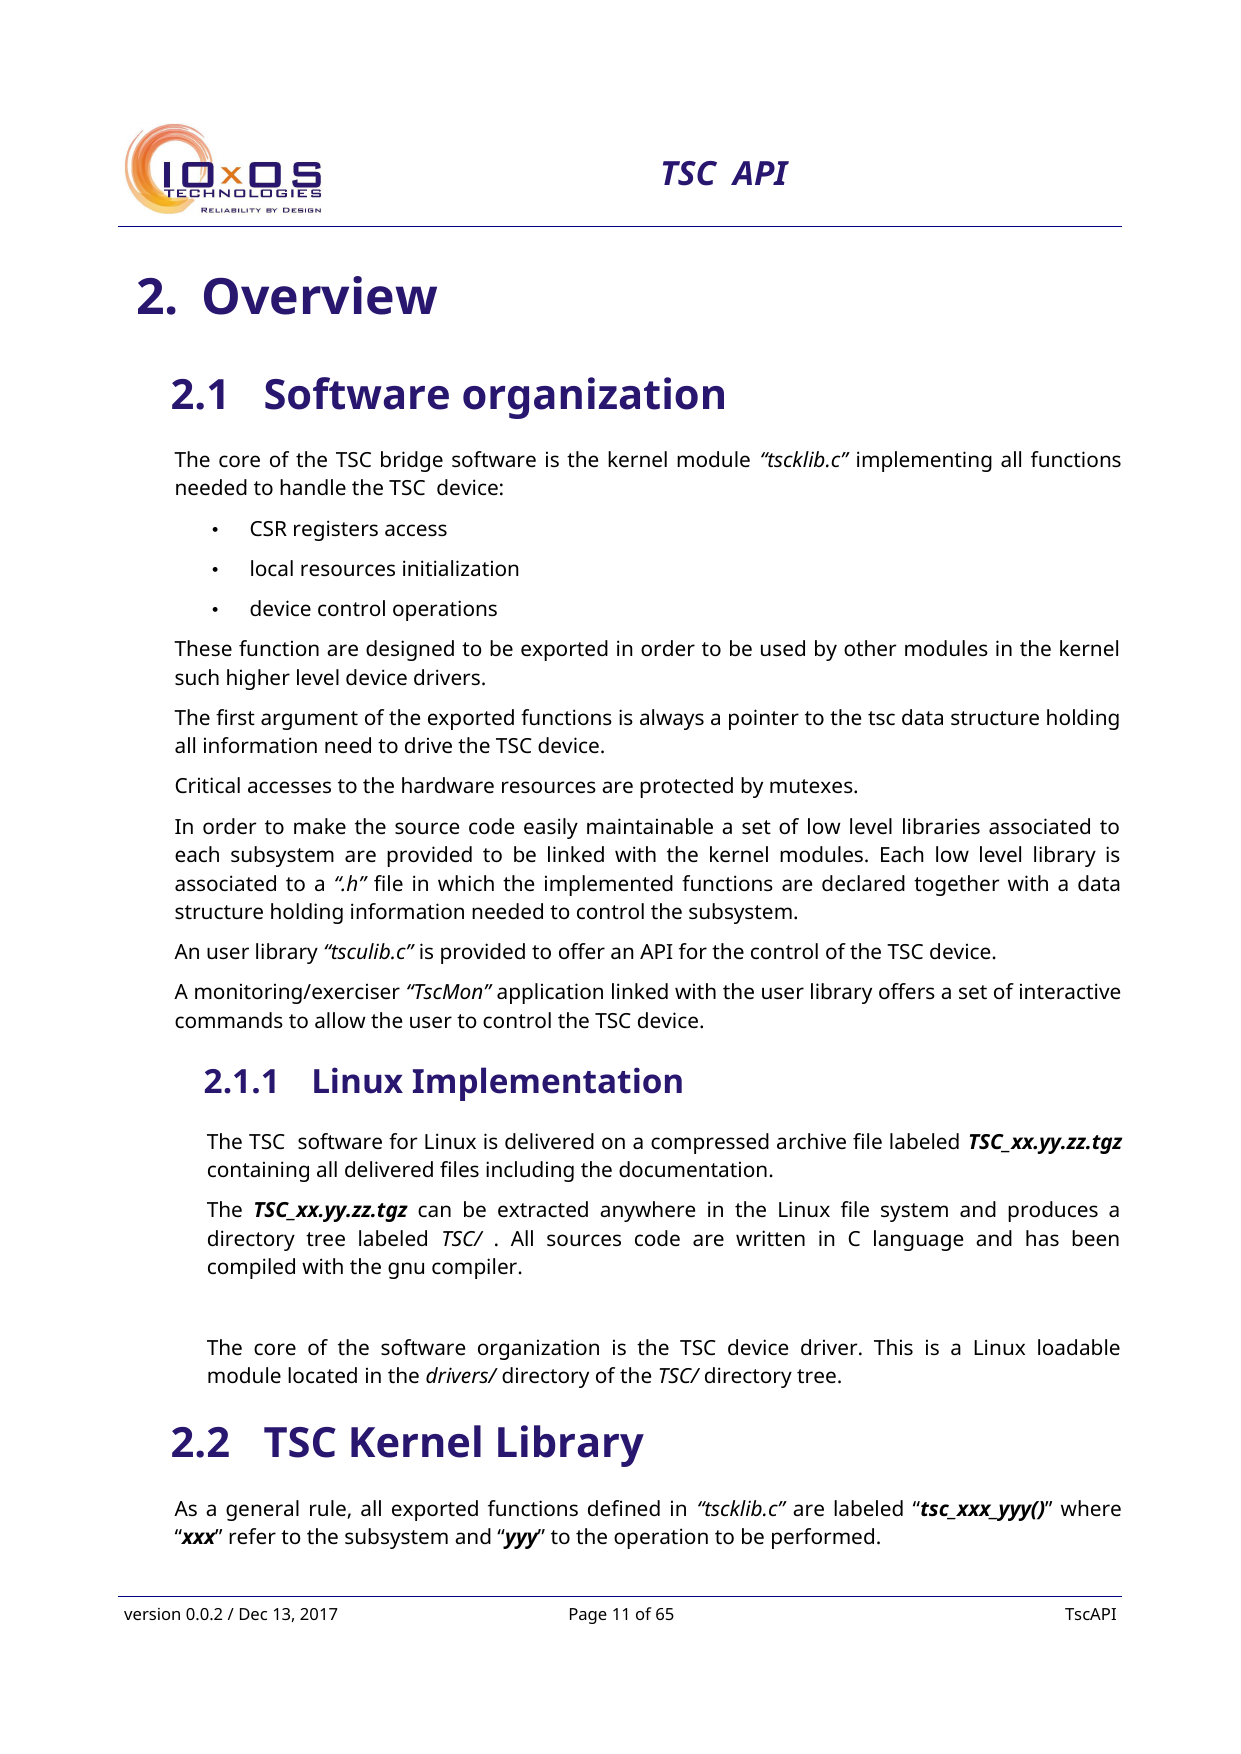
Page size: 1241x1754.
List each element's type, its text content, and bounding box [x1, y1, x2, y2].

list local resources initialization [212, 554, 1122, 582]
text Critical accesses to the hardware resources are protected by mutexes. [174, 772, 1122, 800]
subtitle Linux Implementation [195, 1058, 1122, 1103]
text The TSC software for Linux is delivered on a compressed archive file labeled TSC_xx.yy.zz.tgz containing all delivered files including the documentation. [207, 1127, 1122, 1184]
text The core of the software organization is the TSC device driver. This is a Linux loadable module located in the drivers/ directory of the TSC/ directory tree. [207, 1333, 1122, 1390]
text An user library “tsculib.c” is provided to offer an API for the control of the TSC device. [174, 937, 1122, 966]
subtitle Overview [136, 261, 1122, 329]
text The first argument of the exported functions is always a pointer to the tsc data structure holding all information need to drive the TSC device. [174, 703, 1122, 760]
text A monitoring/exerciser “TscMon” application linked with the user library offers a set of interactive commands to allow the user to control the TSC device. [174, 977, 1122, 1034]
subtitle Software organization [159, 364, 1122, 421]
text In order to make the source code easily maintainable a set of low level libraries associated to each subsystem are provided to be linked with the kernel modules. Each low level library is associated to a “.h” file in which the implemented functions are declared together with a data structure holding information needed to control the subsystem. [174, 812, 1122, 926]
text These function are designed to be exported in order to be used by other modules in the kernel such higher level device drivers. [174, 634, 1122, 691]
subtitle TSC Kernel Library [159, 1413, 1122, 1470]
list device control operations [212, 594, 1122, 622]
picture [123, 123, 323, 217]
text As a general rule, all exported functions defined in “tscklib.c” are labeled “tsc_xxx_yyy()” where “xxx” refer to the subsystem and “yyy” to the operation to be performed. [174, 1494, 1122, 1551]
text The core of the TSC bridge software is the kernel module “tscklib.c” implementing all functions needed to handle the TSC device: [174, 445, 1122, 502]
text The TSC_xx.yy.zz.tgz can be extracted anywhere in the Linux file system and produces a directory tree labeled TSC/ . All sources code are written in C language and has been compiled with the gnu compiler. [207, 1196, 1122, 1281]
list CSR registers access [212, 514, 1122, 542]
